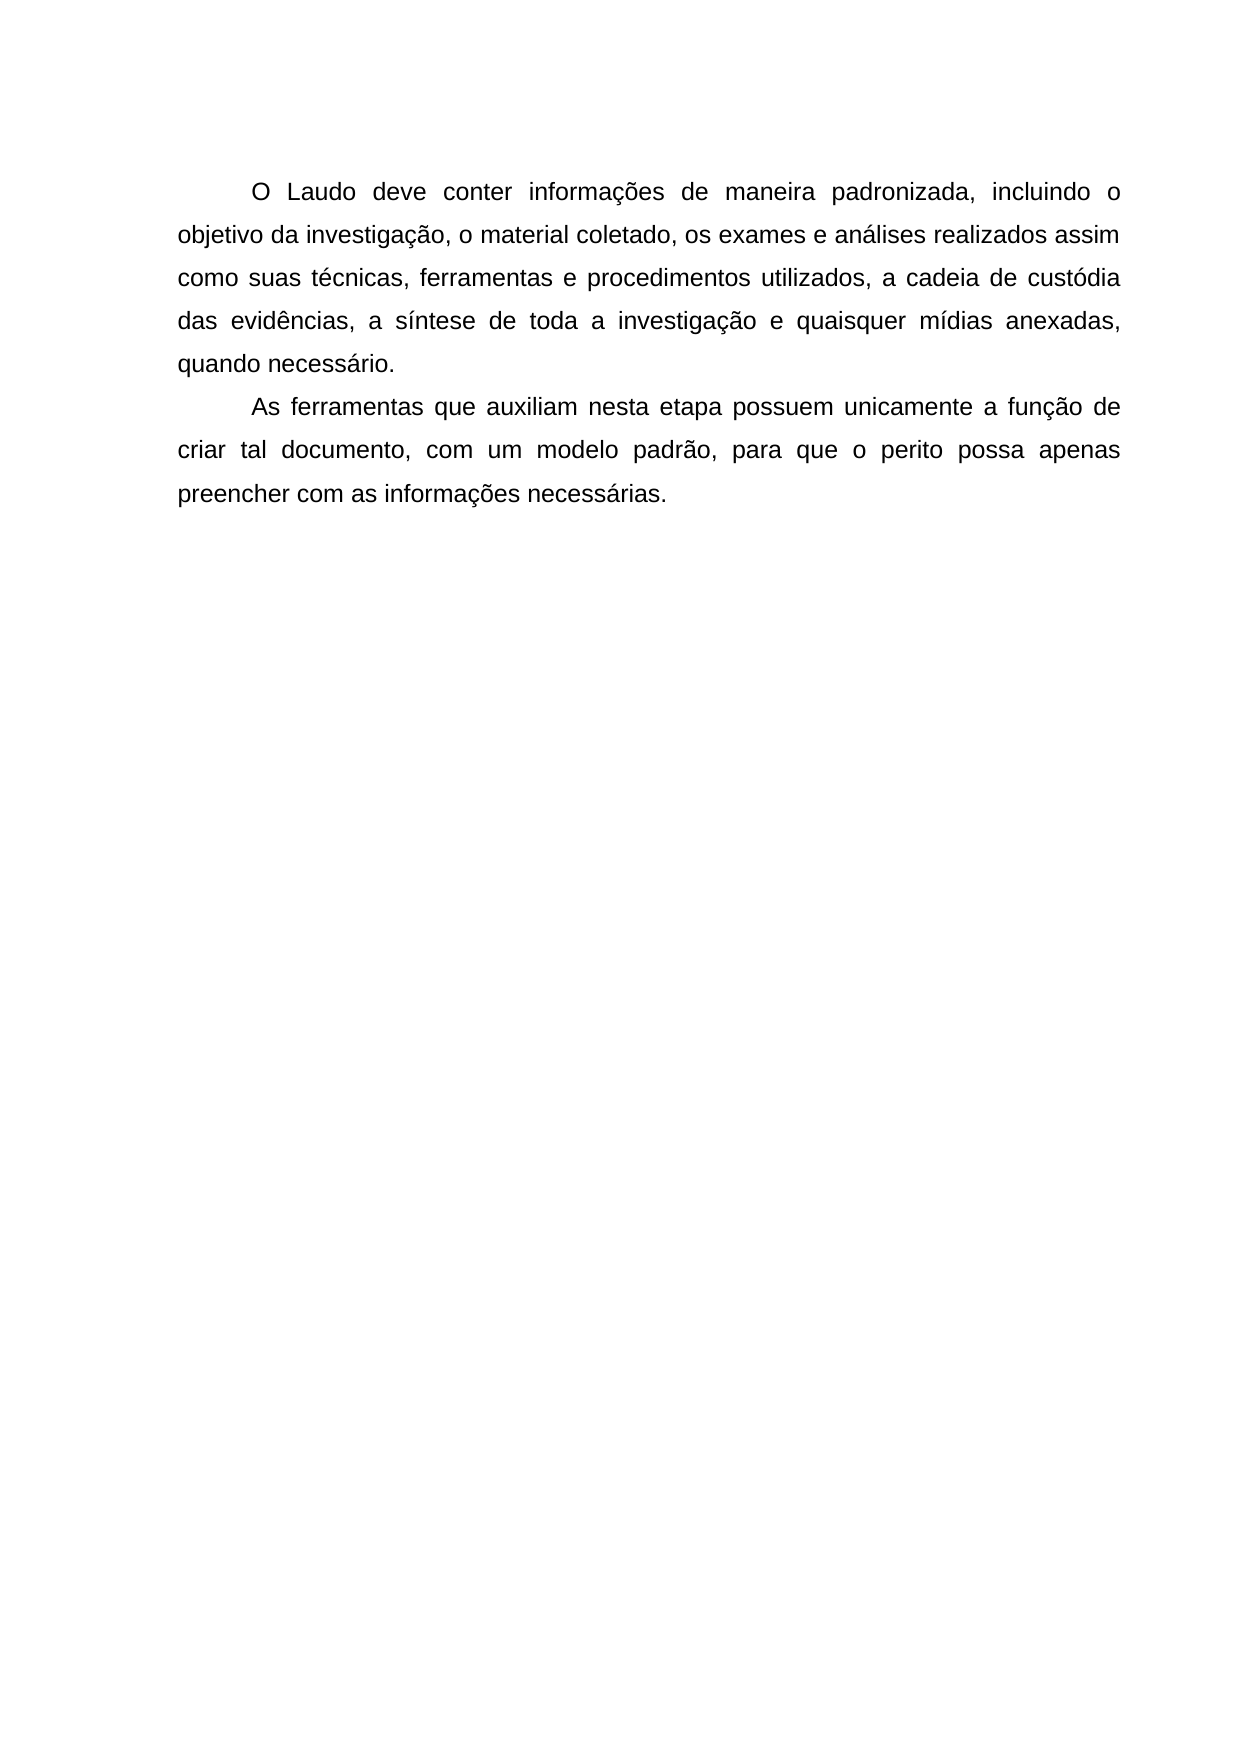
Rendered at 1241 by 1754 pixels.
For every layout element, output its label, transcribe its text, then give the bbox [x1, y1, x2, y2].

text O Laudo deve conter informações de maneira padronizada, incluindo o objetivo da investigação, o material coletado, os exames e análises realizados assim como suas técnicas, ferramentas e procedimentos utilizados, a cadeia de custódia das evidências, a síntese de toda a investigação e quaisquer mídias anexadas, quando necessário. [177, 177, 1122, 378]
text As ferramentas que auxiliam nesta etapa possuem unicamente a função de criar tal documento, com um modelo padrão, para que o perito possa apenas preencher com as informações necessárias. [177, 392, 1122, 507]
